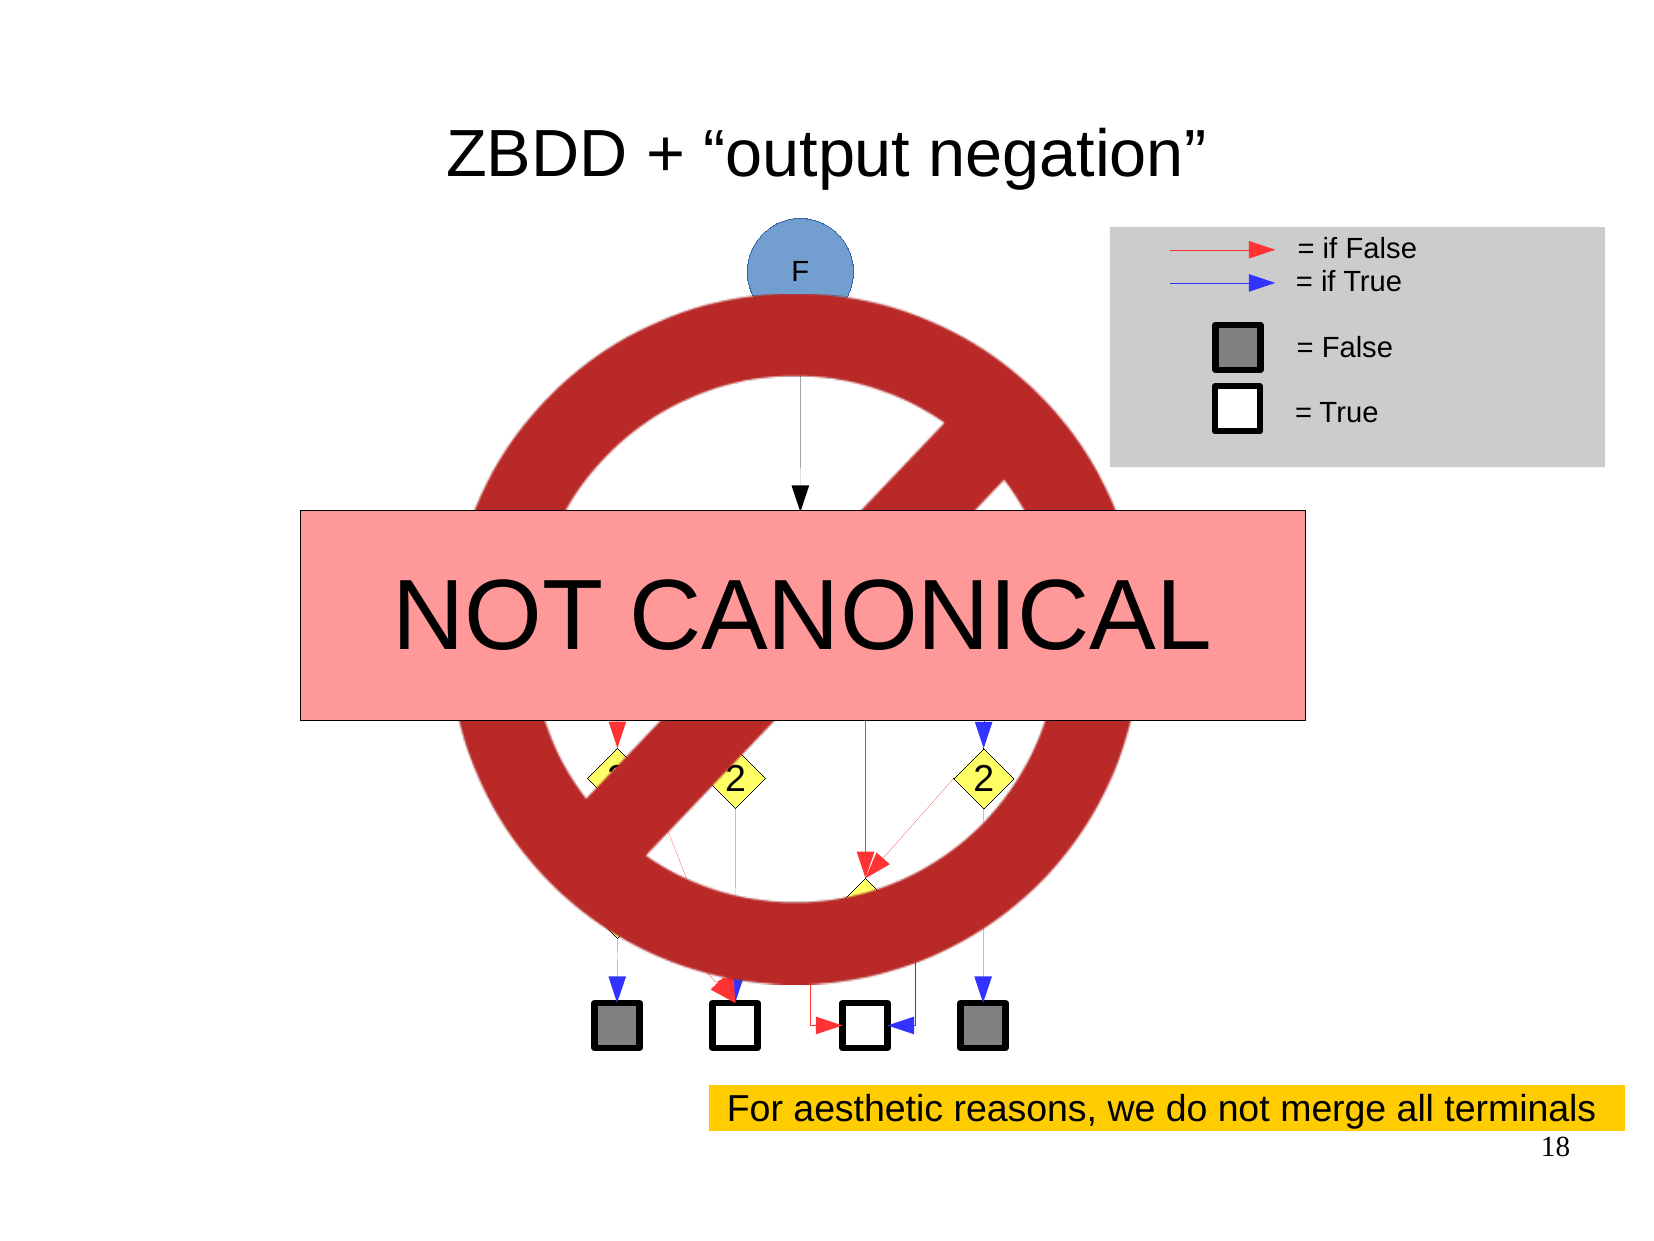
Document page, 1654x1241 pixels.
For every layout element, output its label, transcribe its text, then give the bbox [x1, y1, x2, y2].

text_box [1215, 386, 1261, 432]
text_box [960, 1002, 1006, 1048]
text_box = if False = if True = False = True [1109, 227, 1605, 468]
text_box [712, 1002, 758, 1048]
text_box [842, 1002, 888, 1048]
picture [450, 294, 1141, 510]
text_box For aesthetic reasons, we do not merge all terminals [709, 1085, 1625, 1131]
title ZBDD + “output negation” [82, 49, 1571, 257]
text_box [1215, 324, 1261, 370]
text_box F [747, 218, 854, 294]
text_box [594, 1002, 640, 1048]
text_box NOT CANONICAL [300, 510, 1306, 721]
picture [450, 721, 1141, 985]
